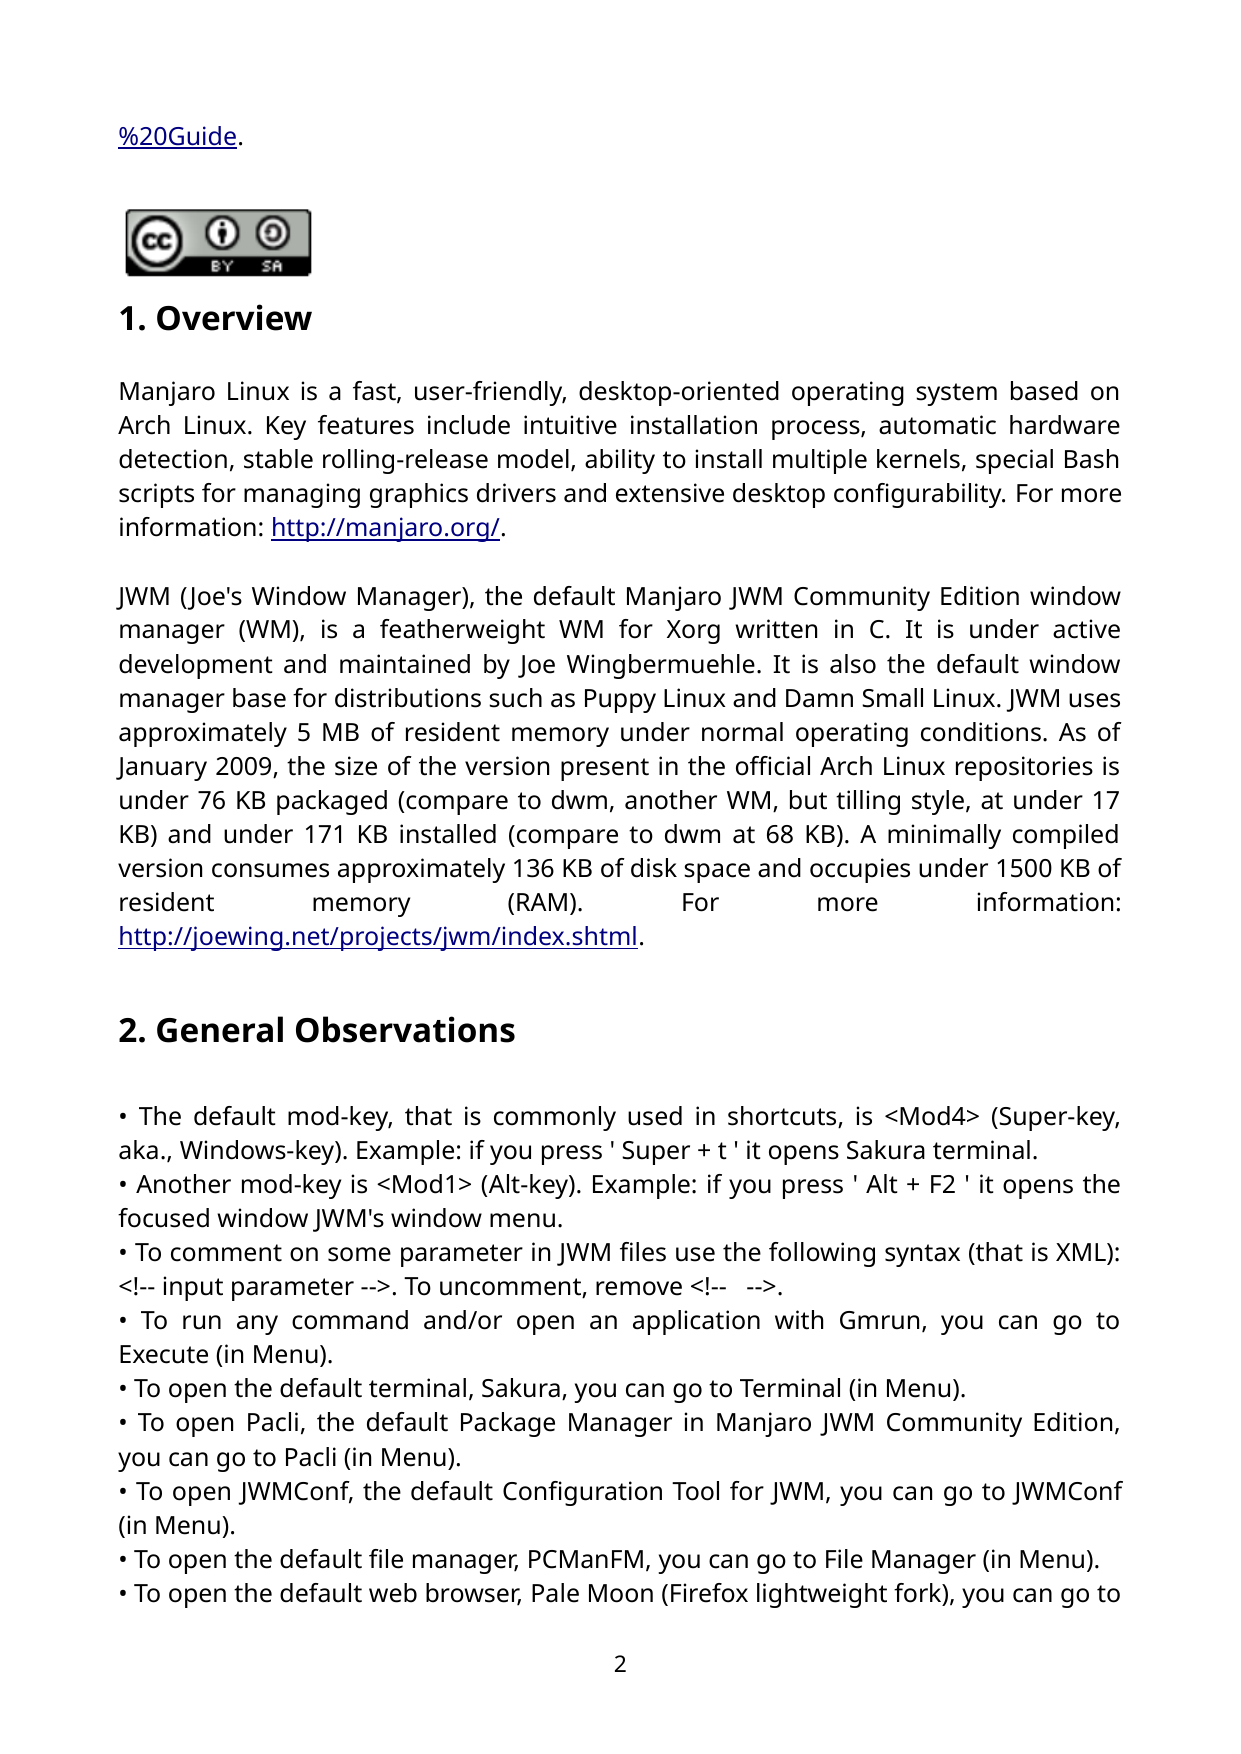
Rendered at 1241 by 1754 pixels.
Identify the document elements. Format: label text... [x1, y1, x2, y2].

text • To open the default web browser, Pale Moon (Firefox lightweight fork), you can go to [118, 1575, 1122, 1609]
text JWM (Joe's Window Manager), the default Manjaro JWM Community Edition window manager (WM), is a featherweight WM for Xorg written in C. It is under active development and maintained by Joe Wingbermuehle. It is also the default window manager base for distributions such as Puppy Linux and Damn Small Linux. JWM uses approximately 5 MB of resident memory under normal operating conditions. As of January 2009, the size of the version present in the official Arch Linux repositories is under 76 KB packaged (compare to dwm, another WM, but tilling style, at under 17 KB) and under 171 KB installed (compare to dwm at 68 KB). A minimally compiled version consumes approximately 136 KB of disk space and occupies under 1500 KB of resident memory (RAM). For more information: http://joewing.net/projects/jwm/index.shtml. [118, 578, 1122, 953]
text • To open Pacli, the default Package Manager in Manjaro JWM Community Edition, you can go to Pacli (in Menu). [118, 1405, 1122, 1473]
text • To open the default file manager, PCManFM, you can go to File Manager (in Menu). [118, 1541, 1122, 1575]
text • To comment on some parameter in JWM files use the following syntax (that is XML): <!-- input parameter -->. To uncomment, remove <!-- -->. [118, 1235, 1122, 1303]
subtitle %20Guide. [118, 118, 1122, 152]
text Manjaro Linux is a fast, user-friendly, desktop-oriented operating system based on Arch Linux. Key features include intuitive installation process, automatic hardware detection, stable rolling-release model, ability to install multiple kernels, special Bash scripts for managing graphics drivers and extensive desktop configurability. For more information: http://manjaro.org/. [118, 374, 1122, 544]
text • The default mod-key, that is commonly used in shortcuts, is <Mod4> (Super-key, aka., Windows-key). Example: if you press ' Super + t ' it opens Sakura terminal. [118, 1098, 1122, 1167]
text • Another mod-key is <Mod1> (Alt-key). Example: if you press ' Alt + F2 ' it opens the focused window JWM's window menu. [118, 1167, 1122, 1235]
text • To open JWMConf, the default Configuration Tool for JWM, you can go to JWMConf (in Menu). [118, 1473, 1122, 1541]
text • To run any command and/or open an application with Gmrun, you can go to Execute (in Menu). [118, 1303, 1122, 1371]
subtitle 1. Overview [118, 294, 1122, 340]
subtitle 2. General Observations [118, 1007, 1122, 1052]
table_header [118, 200, 1122, 294]
text • To open the default terminal, Sakura, you can go to Terminal (in Menu). [118, 1371, 1122, 1405]
picture [123, 205, 316, 284]
